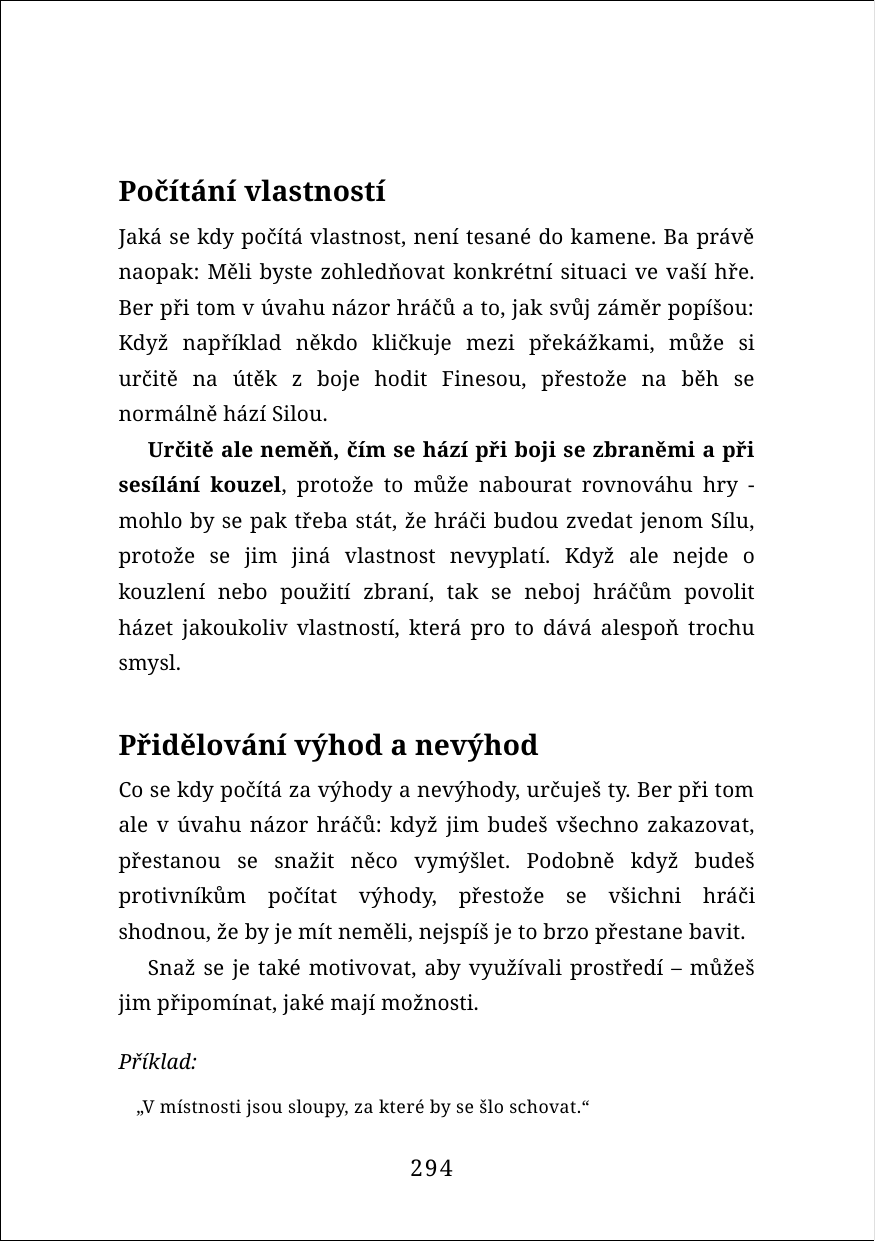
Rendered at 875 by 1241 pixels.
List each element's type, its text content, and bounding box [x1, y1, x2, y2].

text Příklad: [118, 1047, 756, 1076]
text Jaká se kdy počítá vlastnost, není tesané do kamene. Ba právě naopak: Měli byste zohledňovat konkrétní situaci ve vaší hře. Ber při tom v úvahu názor hráčů a to, jak svůj záměr popíšou: Když například někdo kličkuje mezi překážkami, může si určitě na útěk z boje hodit Finesou, přestože na běh se normálně hází Silou. Určitě ale neměň, čím se hází při boji se zbraněmi a při sesílání kouzel, protože to může nabourat rovnováhu hry - mohlo by se pak třeba stát, že hráči budou zvedat jenom Sílu, protože se jim jiná vlastnost nevyplatí. Když ale nejde o kouzlení nebo použití zbraní, tak se neboj hráčům povolit házet jakoukoliv vlastností, která pro to dává alespoň trochu smysl. [118, 222, 756, 677]
text „V místnosti jsou sloupy, za které by se šlo schovat.“ [136, 1095, 756, 1119]
subtitle Přidělování výhod a nevýhod [118, 725, 756, 763]
subtitle Počítání vlastností [118, 172, 756, 210]
text Co se kdy počítá za výhody a nevýhody, určuješ ty. Ber při tom ale v úvahu názor hráčů: když jim budeš všechno zakazovat, přestanou se snažit něco vymýšlet. Podobně když budeš protivníkům počítat výhody, přestože se všichni hráči shodnou, že by je mít neměli, nejspíš je to brzo přestane bavit. Snaž se je také motivovat, aby využívali prostředí – můžeš jim připomínat, jaké mají možnosti. [118, 775, 756, 1017]
